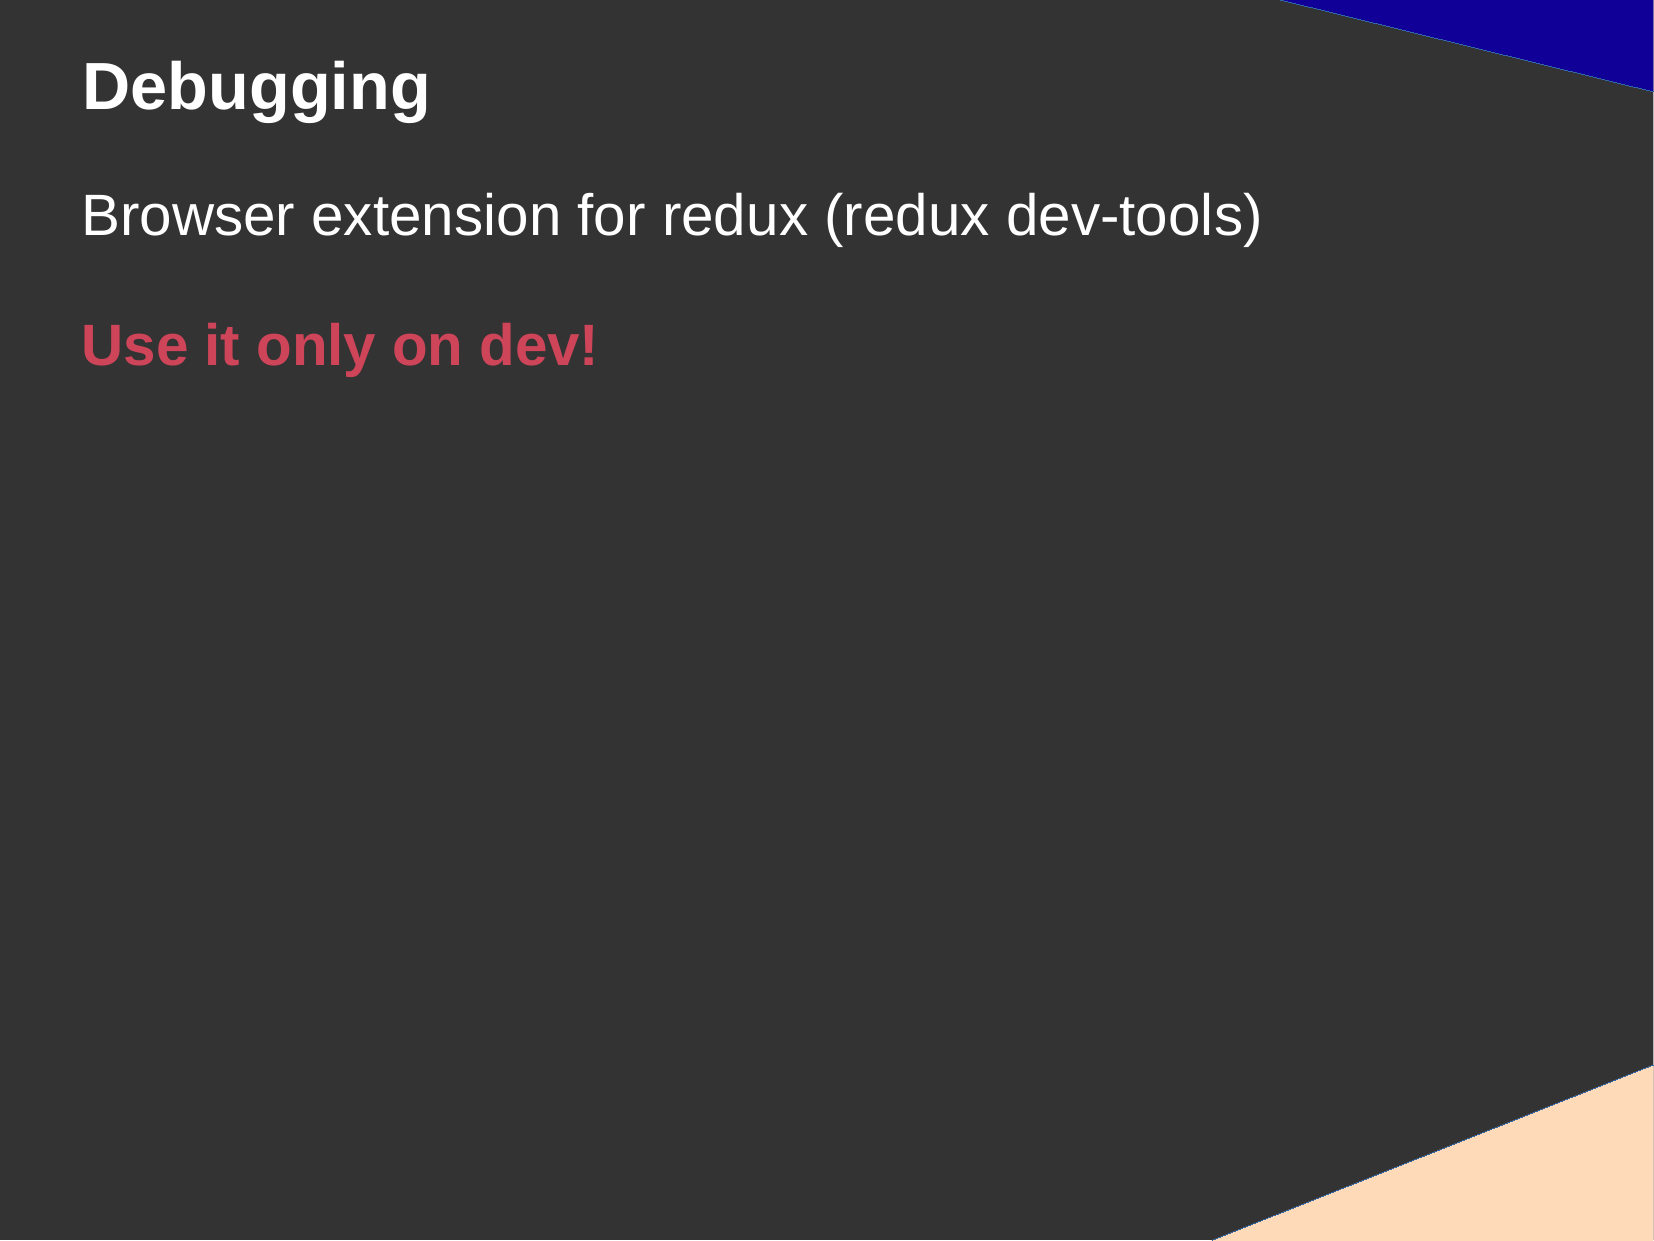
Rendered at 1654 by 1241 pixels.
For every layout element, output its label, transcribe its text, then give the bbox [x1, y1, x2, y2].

title Browser extension for redux (redux dev-tools) Use it only on dev! [81, 182, 1570, 836]
title Debugging [82, 49, 1201, 182]
text_box [1210, 1064, 1654, 1241]
text_box [1280, 0, 1654, 92]
